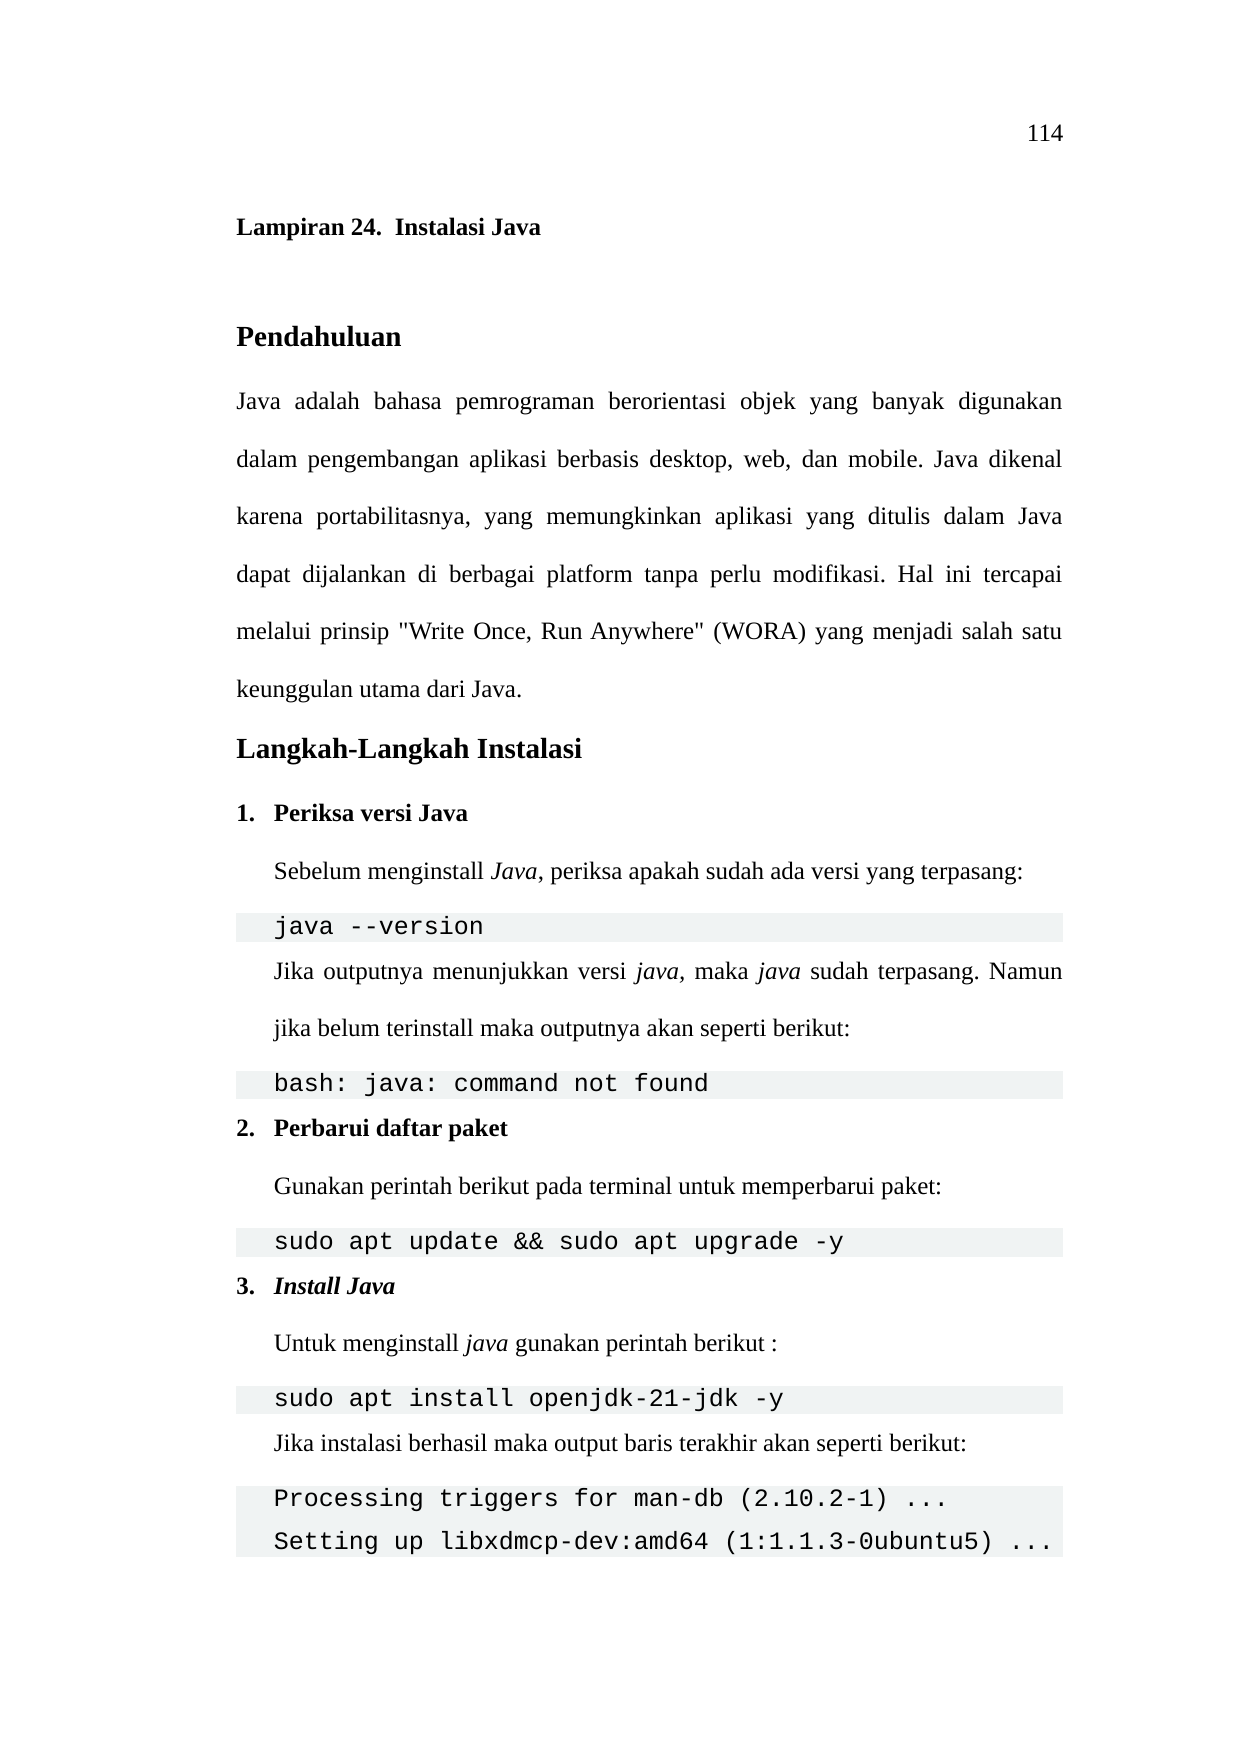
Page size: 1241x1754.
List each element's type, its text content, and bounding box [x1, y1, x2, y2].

list Untuk menginstall java gunakan perintah berikut : [236, 1328, 1063, 1357]
list Jika instalasi berhasil maka output baris terakhir akan seperti berikut: [236, 1428, 1063, 1457]
text Pendahuluan [236, 319, 1063, 353]
list java --version [236, 913, 1063, 942]
list Install Java [236, 1271, 1063, 1299]
list Periksa versi Java [236, 798, 1063, 827]
list Jika outputnya menunjukkan versi java, maka java sudah terpasang. Namun jika belum terinstall maka outputnya akan seperti berikut: [236, 956, 1063, 1042]
list bash: java: command not found [236, 1071, 1063, 1099]
text Langkah-Langkah Instalasi [236, 731, 1063, 765]
subtitle Instalasi Java [236, 212, 1063, 241]
list Perbarui daftar paket [236, 1113, 1063, 1142]
list Processing triggers for man-db (2.10.2-1) ... [236, 1486, 1063, 1514]
list Setting up libxdmcp-dev:amd64 (1:1.1.3-0ubuntu5) ... [236, 1528, 1063, 1557]
list Gunakan perintah berikut pada terminal untuk memperbarui paket: [236, 1171, 1063, 1199]
text Java adalah bahasa pemrograman berorientasi objek yang banyak digunakan dalam pengembangan aplikasi berbasis desktop, web, dan mobile. Java dikenal karena portabilitasnya, yang memungkinkan aplikasi yang ditulis dalam Java dapat dijalankan di berbagai platform tanpa perlu modifikasi. Hal ini tercapai melalui prinsip "Write Once, Run Anywhere" (WORA) yang menjadi salah satu keunggulan utama dari Java. [236, 386, 1063, 702]
list sudo apt update && sudo apt upgrade -y [236, 1228, 1063, 1257]
list Sebelum menginstall Java, periksa apakah sudah ada versi yang terpasang: [236, 856, 1063, 884]
list sudo apt install openjdk-21-jdk -y [236, 1386, 1063, 1414]
